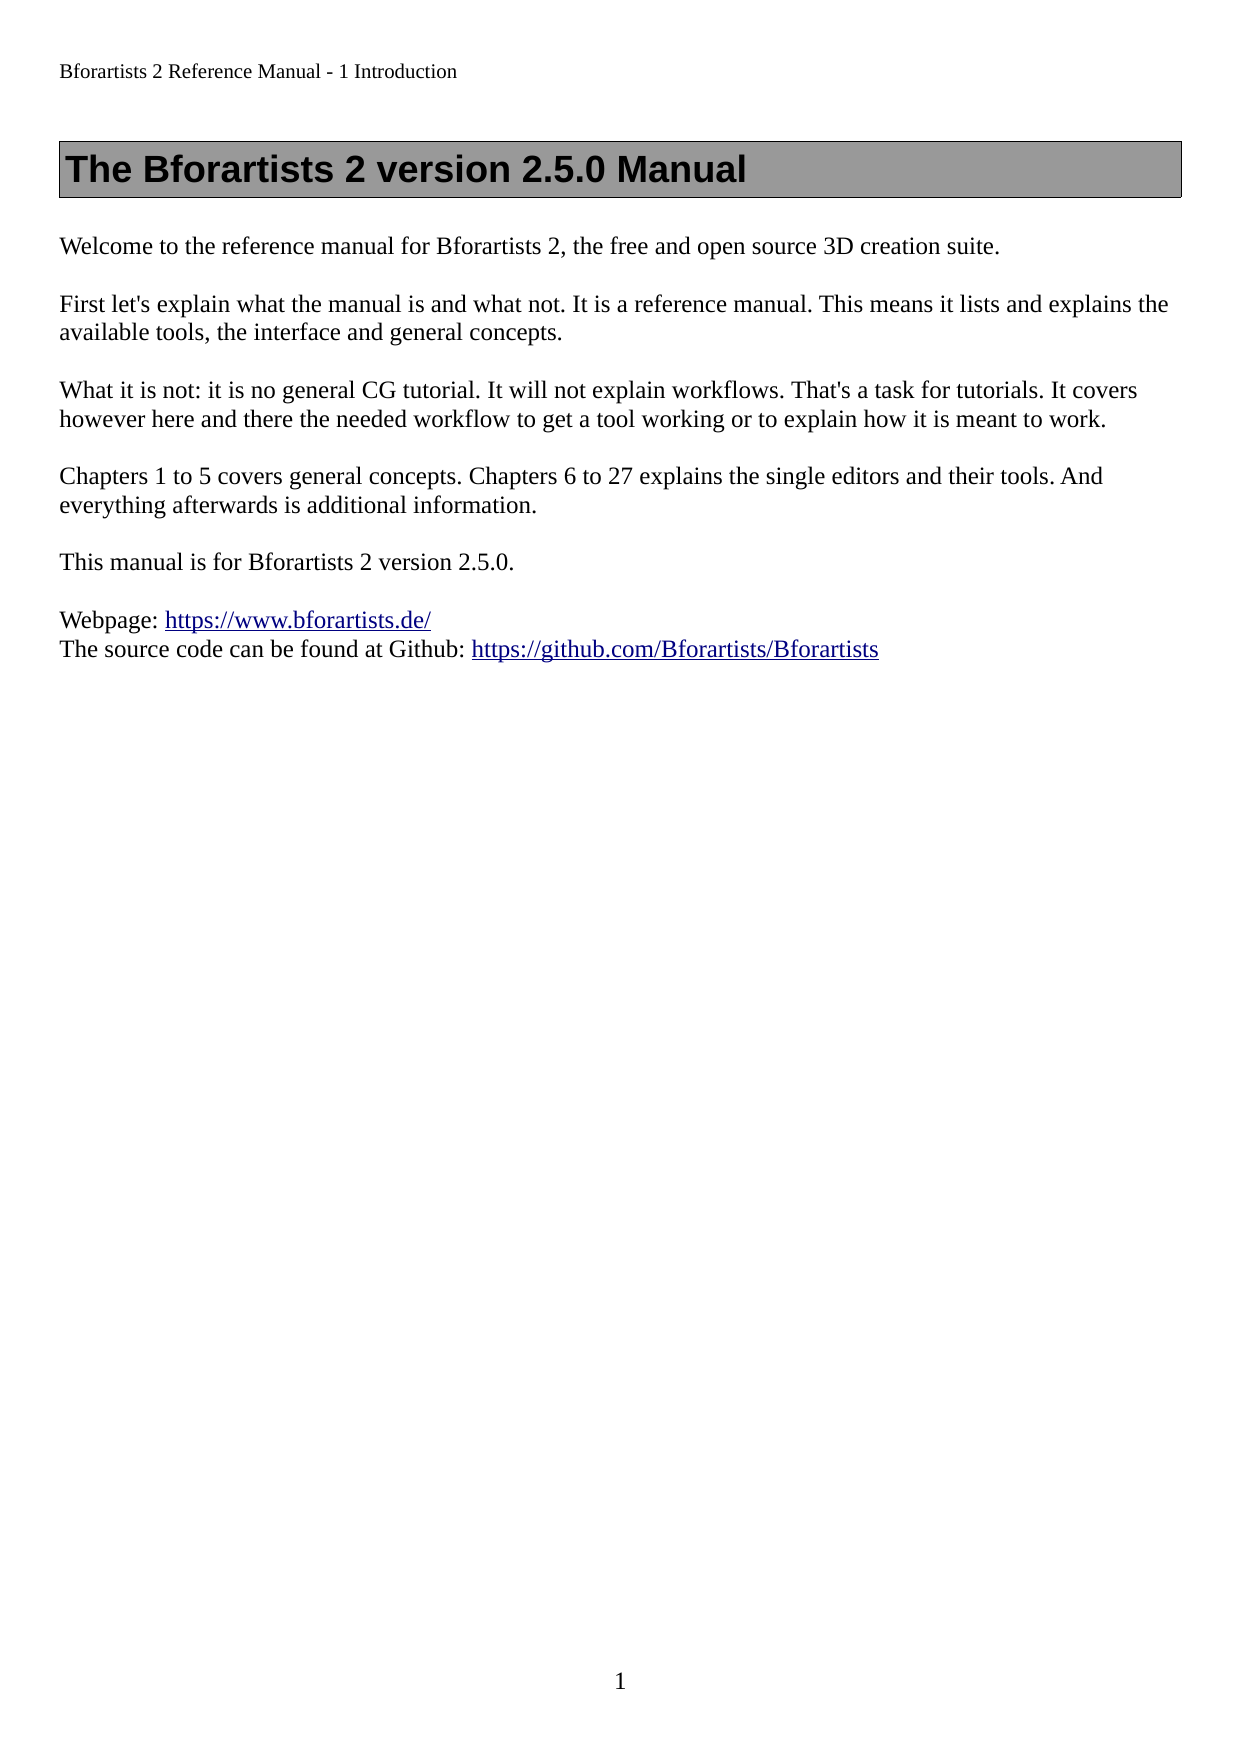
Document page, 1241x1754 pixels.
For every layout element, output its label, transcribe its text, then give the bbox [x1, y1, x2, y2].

text First let's explain what the manual is and what not. It is a reference manual. This means it lists and explains the available tools, the interface and general concepts. [59, 289, 1181, 346]
text This manual is for Bforartists 2 version 2.5.0. [59, 547, 1181, 576]
text Webpage: https://www.bforartists.de/ [59, 605, 1181, 634]
text The source code can be found at Github: https://github.com/Bforartists/Bforartists [59, 634, 1181, 662]
text Welcome to the reference manual for Bforartists 2, the free and open source 3D creation suite. [59, 231, 1181, 260]
text What it is not: it is no general CG tutorial. It will not explain workflows. That's a task for tutorials. It covers however here and there the needed workflow to get a tool working or to explain how it is meant to work. [59, 375, 1181, 432]
table_header The Bforartists 2 version 2.5.0 Manual [60, 142, 1181, 197]
text Chapters 1 to 5 covers general concepts. Chapters 6 to 27 explains the single editors and their tools. And everything afterwards is additional information. [59, 461, 1181, 519]
